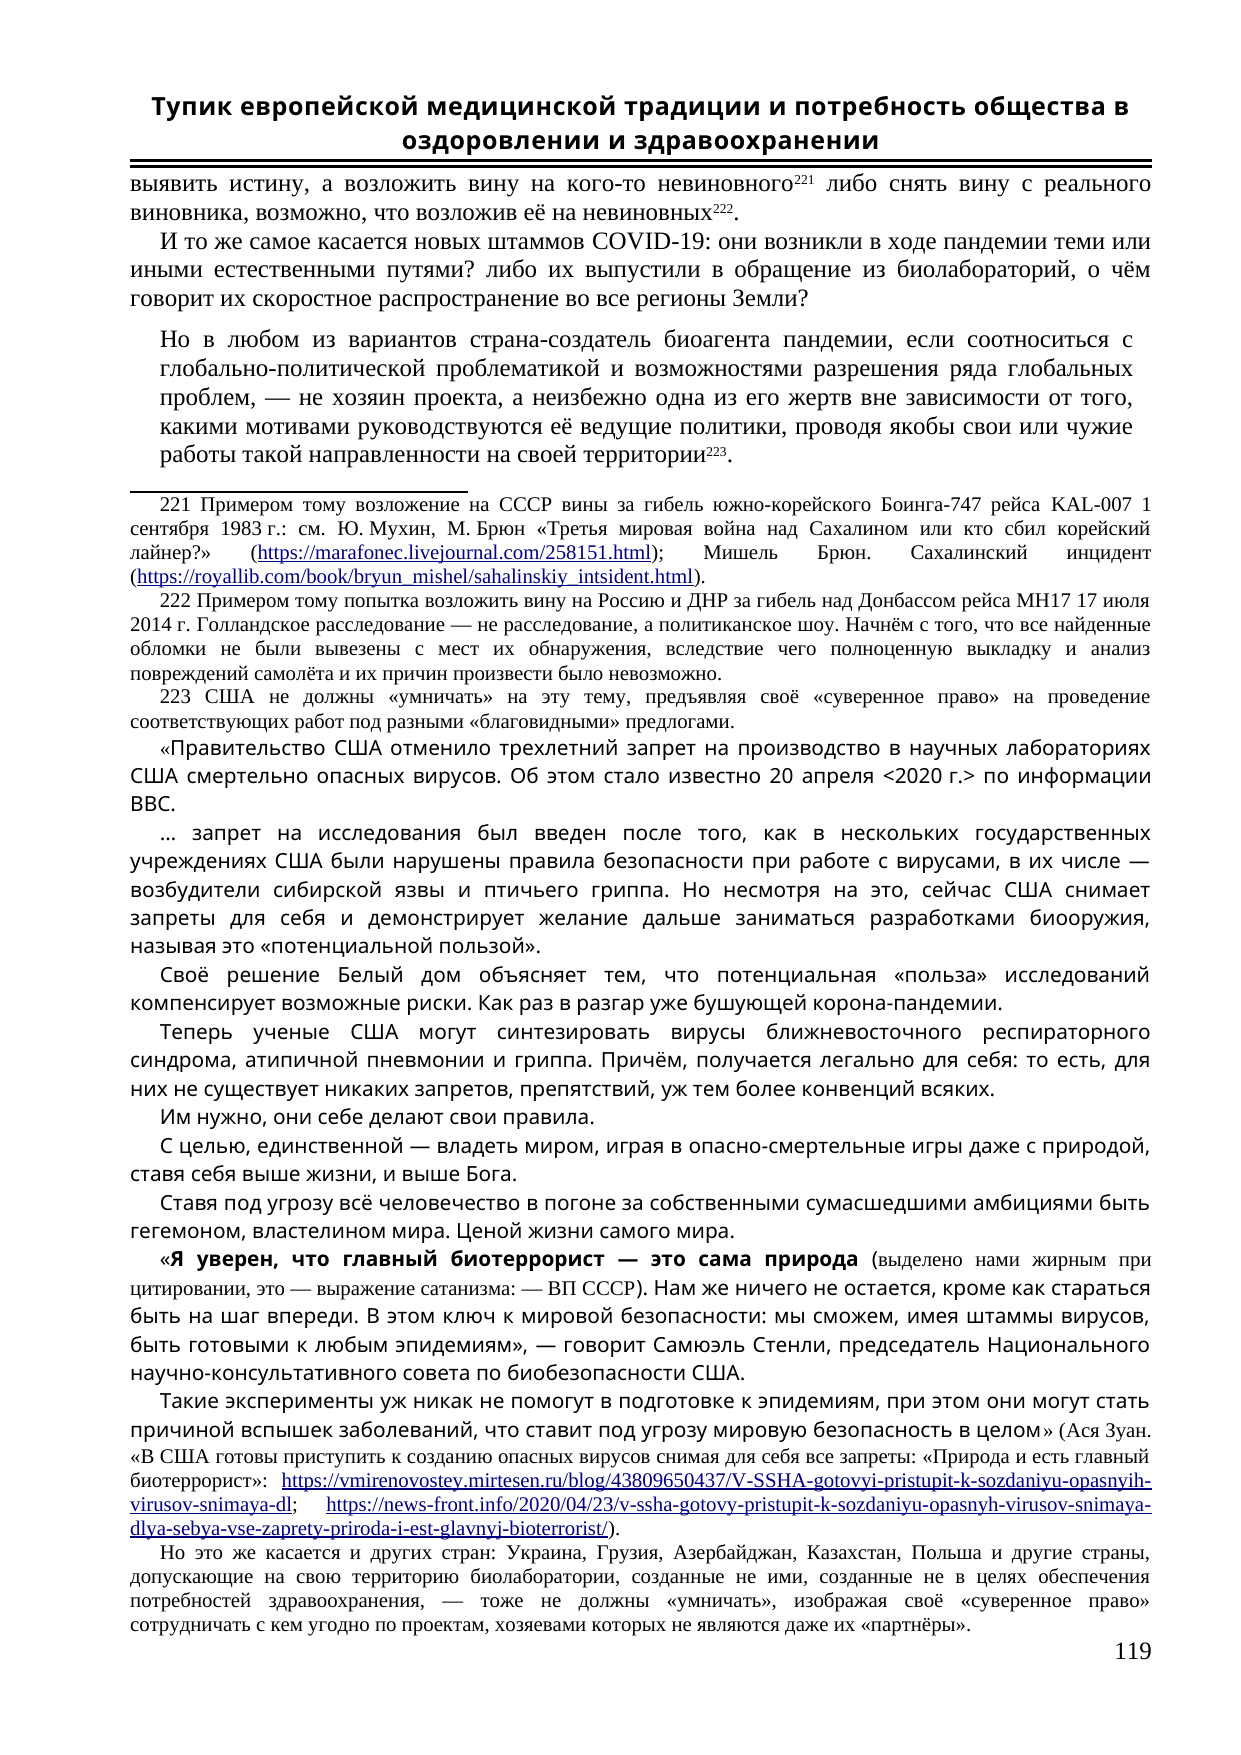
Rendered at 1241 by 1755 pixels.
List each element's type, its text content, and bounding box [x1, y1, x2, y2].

text Но это же касается и других стран: Украина, Грузия, Азербайджан, Казахстан, Польша и другие страны, допускающие на свою территорию биолаборатории, созданные не ими, созданные не в целях обеспечения потребностей здравоохранения, — тоже не должны «умничать», изображая своё «суверенное право» сотрудничать с кем угодно по проектам, хозяевами которых не являются даже их «партнёры». [130, 1540, 1152, 1636]
text Но в любом из вариантов страна-создатель биоагента пандемии, если соотноситься с глобально-политической проблематикой и возможностями разрешения ряда глобальных проблем, — не хозяин проекта, а неизбежно одна из его жертв вне зависимости от того, какими мотивами руководствуются её ведущие политики, проводя якобы свои или чужие работы такой направленности на своей территории. [159, 324, 1134, 468]
text С целью, единственной — владеть миром, играя в опасно-смертельные игры даже с природой, ставя себя выше жизни, и выше Бога. [130, 1131, 1152, 1188]
text Ставя под угрозу всё человечество в погоне за собственными сумасшедшими амбициями быть гегемоном, властелином мира. Ценой жизни самого мира. [130, 1188, 1152, 1244]
text выявить истину, а возложить вину на кого-то невиновного либо снять вину с реального виновника, возможно, что возложив её на невиновных. [130, 168, 1152, 226]
text «Правительство США отменило трехлетний запрет на производство в научных лабораториях США смертельно опасных вирусов. Об этом стало известно 20 апреля <2020 г.> по информации ВВС. [130, 733, 1152, 818]
text «Я уверен, что главный биотеррорист — это сама природа (выделено нами жирным при цитировании, это — выражение сатанизма: — ВП СССР). Нам же ничего не остается, кроме как стараться быть на шаг впереди. В этом ключ к мировой безопасности: мы сможем, имея штаммы вирусов, быть готовыми к любым эпидемиям», — говорит Самюэль Стенли, председатель Национального научно-консультативного совета по биобезопасности США. [130, 1244, 1152, 1387]
text … запрет на исследования был введен после того, как в нескольких государственных учреждениях США были нарушены правила безопасности при работе с вирусами, в их числе — возбудители сибирской язвы и птичьего гриппа. Но несмотря на это, сейчас США снимает запреты для себя и демонстрирует желание дальше заниматься разработками биооружия, называя это «потенциальной пользой». [130, 818, 1152, 960]
text Теперь ученые США могут синтезировать вирусы ближневосточного респираторного синдрома, атипичной пневмонии и гриппа. Причём, получается легально для себя: то есть, для них не существует никаких запретов, препятствий, уж тем более конвенций всяких. [130, 1017, 1152, 1102]
text И то же самое касается новых штаммов COVID‑19: они возникли в ходе пандемии теми или иными естественными путями? либо их выпустили в обращение из биолабораторий, о чём говорит их скоростное распространение во все регионы Земли? [130, 226, 1152, 312]
text Примером тому попытка возложить вину на Россию и ДНР за гибель над Донбассом рейса МН17 17 июля 2014 г. Голландское расследование — не расследование, а политиканское шоу. Начнём с того, что все найденные обломки не были вывезены с мест их обнаружения, вследствие чего полноценную выкладку и анализ повреждений самолёта и их причин произвести было невозможно. [130, 588, 1152, 684]
text Примером тому возложение на СССР вины за гибель южно-корейского Боинга-747 рейса KAL‑007 1 сентября 1983 г.: см. Ю. Мухин, М. Брюн «Третья мировая война над Сахалином или кто сбил корейский лайнер?» (https://marafonec.livejournal.com/258151.html); Мишель Брюн. Сахалинский инцидент (https://royallib.com/book/bryun_mishel/sahalinskiy_intsident.html). [130, 492, 1152, 588]
text Своё решение Белый дом объясняет тем, что потенциальная «польза» исследований компенсирует возможные риски. Как раз в разгар уже бушующей корона-пандемии. [130, 960, 1152, 1017]
text США не должны «умничать» на эту тему, предъявляя своё «суверенное право» на проведение соответствующих работ под разными «благовидными» предлогами. [130, 684, 1152, 733]
text Им нужно, они себе делают свои правила. [130, 1102, 1152, 1131]
text Такие эксперименты уж никак не помогут в подготовке к эпидемиям, при этом они могут стать причиной вспышек заболеваний, что ставит под угрозу мировую безопасность в целом» (Ася Зуан. «В США готовы приступить к созданию опасных вирусов снимая для себя все запреты: «Природа и есть главный биотеррорист»: https://vmirenovostey.mirtesen.ru/blog/43809650437/V-SSHA-gotovyi-pristupit-k-sozdaniyu-opasnyih-virusov-snimaya-dl; https://news-front.info/2020/04/23/v-ssha-gotovy-pristupit-k-sozdaniyu-opasnyh-virusov-snimaya-dlya-sebya-vse-zaprety-priroda-i-est-glavnyj-bioterrorist/). [130, 1387, 1152, 1540]
